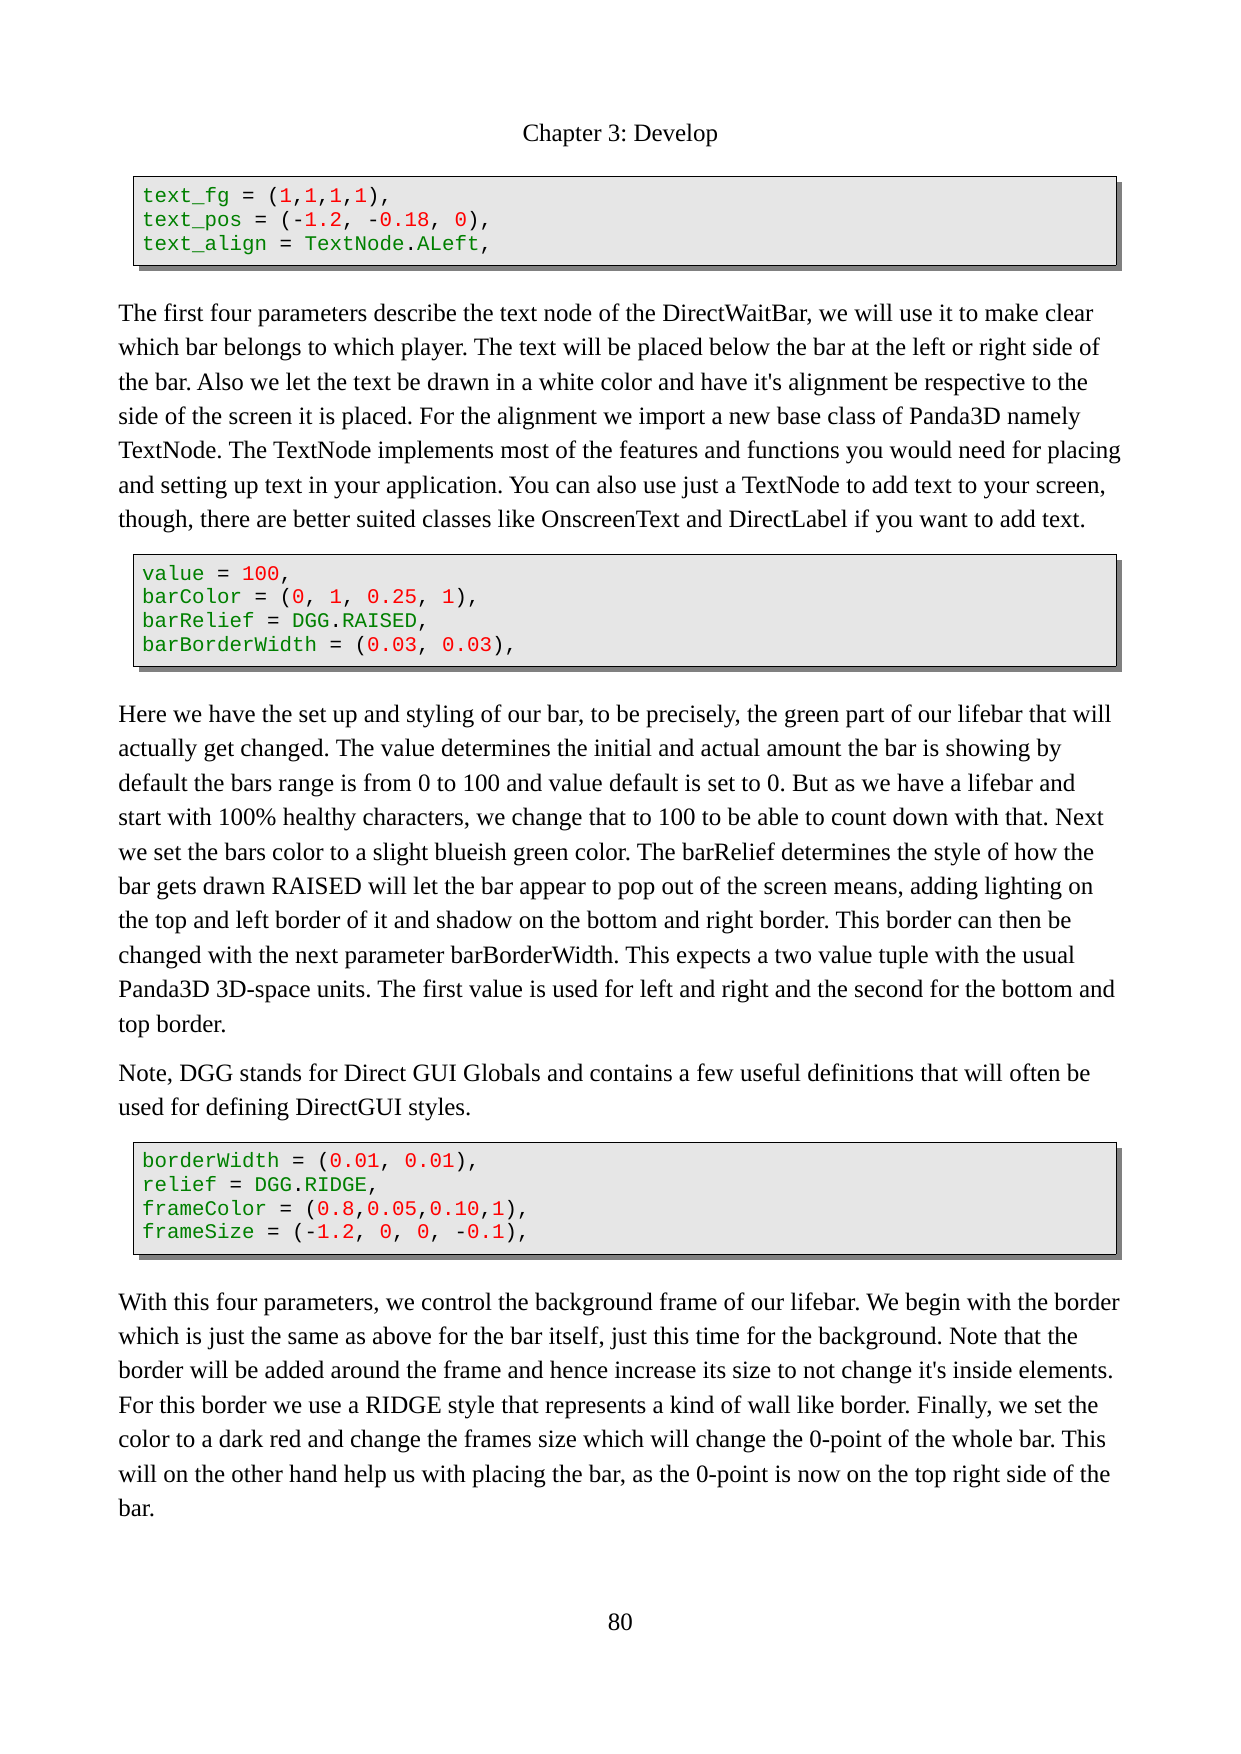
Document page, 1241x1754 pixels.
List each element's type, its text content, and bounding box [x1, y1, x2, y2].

text Note, DGG stands for Direct GUI Globals and contains a few useful definitions that will often be used for defining DirectGUI styles. [118, 1058, 1122, 1121]
text value = 100, [134, 555, 1116, 577]
text frameSize = (-1.2, 0, 0, -0.1), [134, 1212, 1116, 1254]
text barRelief = DGG.RAISED, [134, 601, 1116, 624]
text text_pos = (-1.2, -0.18, 0), [134, 200, 1116, 224]
text With this four parameters, we control the background frame of our lifebar. We begin with the border which is just the same as above for the bar itself, just this time for the background. Note that the border will be added around the frame and hence increase its size to not change it's inside elements. For this border we use a RIDGE style that represents a kind of wall like border. Finally, we set the color to a dark red and change the frames size which will change the 0-point of the whole bar. This will on the other hand help us with placing the bar, as the 0-point is now on the top right side of the bar. [118, 1287, 1122, 1522]
text Here we have the set up and styling of our bar, to be precisely, the green part of our lifebar that will actually get changed. The value determines the initial and actual amount the bar is showing by default the bars range is from 0 to 100 and value default is set to 0. But as we have a lifebar and start with 100% healthy characters, we change that to 100 to be able to count down with that. Next we set the bars color to a slight blueish green color. The barRelief determines the style of how the bar gets drawn RAISED will let the bar appear to pop out of the screen means, adding lighting on the top and left border of it and shadow on the bottom and right border. This border can then be changed with the next parameter barBorderWidth. This expects a two value tuple with the usual Panda3D 3D-space units. The first value is used for left and right and the second for the bottom and top border. [118, 699, 1122, 1038]
text borderWidth = (0.01, 0.01), [134, 1143, 1116, 1165]
text relief = DGG.RIDGE, [134, 1165, 1116, 1189]
text text_fg = (1,1,1,1), [134, 177, 1116, 200]
text barBorderWidth = (0.03, 0.03), [134, 624, 1116, 666]
text text_align = TextNode.ALeft, [134, 224, 1116, 265]
text barColor = (0, 1, 0.25, 1), [134, 577, 1116, 601]
text frameColor = (0.8,0.05,0.10,1), [134, 1189, 1116, 1212]
text The first four parameters describe the text node of the DirectWaitBar, we will use it to make clear which bar belongs to which player. The text will be placed below the bar at the left or right side of the bar. Also we let the text be drawn in a white color and have it's alignment be respective to the side of the screen it is placed. For the alignment we import a new base class of Panda3D namely TextNode. The TextNode implements most of the features and functions you would need for placing and setting up text in your application. You can also use just a TextNode to add text to your screen, though, there are better suited classes like OnscreenText and DirectLabel if you want to add text. [118, 298, 1122, 533]
